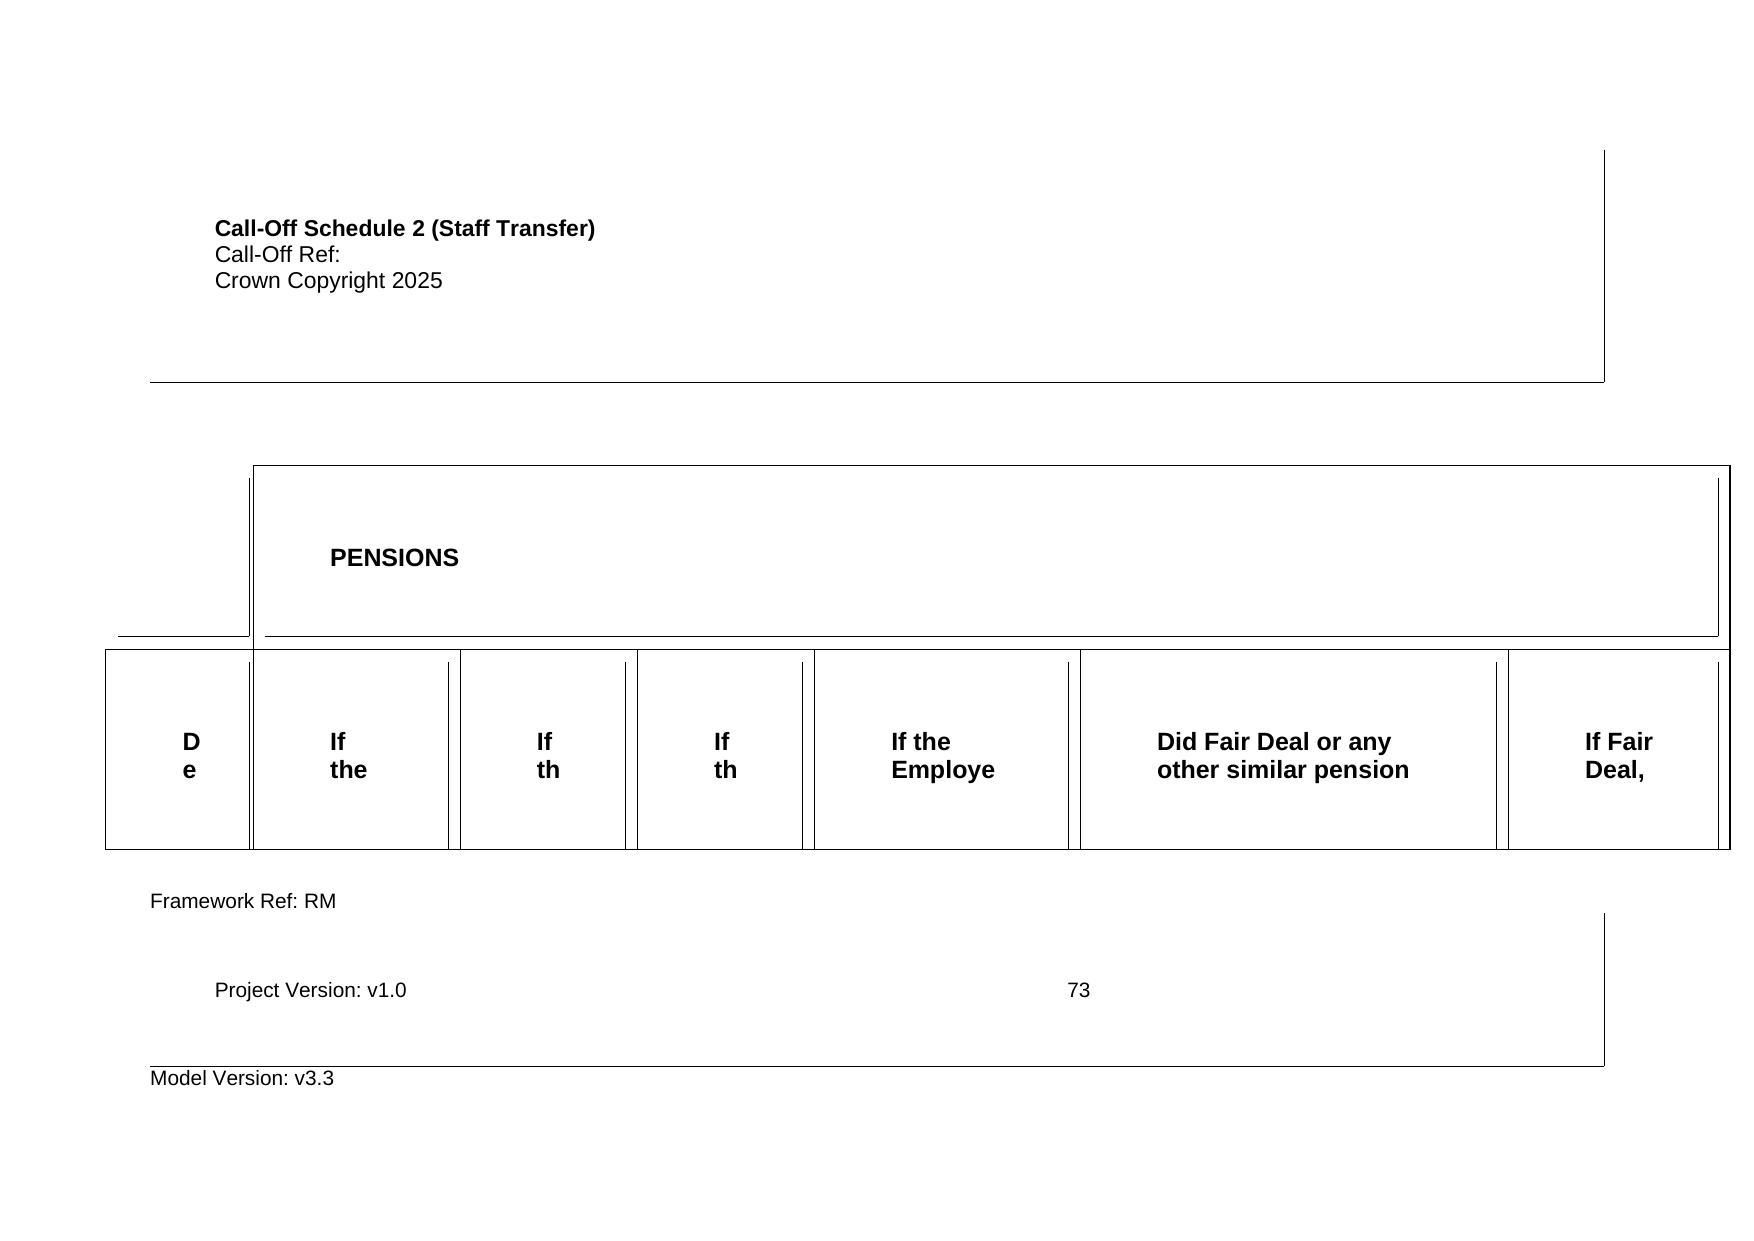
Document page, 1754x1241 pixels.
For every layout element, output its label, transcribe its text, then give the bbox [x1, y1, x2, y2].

table_header [106, 465, 253, 649]
table_cell If th [461, 650, 637, 849]
table_cell De [106, 650, 253, 849]
table_cell If the [254, 650, 460, 849]
table_cell If Fair Deal, [1509, 650, 1729, 849]
table_cell If th [638, 650, 814, 849]
table_cell If the Employe [815, 650, 1080, 849]
table_cell Did Fair Deal or any other similar pension [1081, 650, 1508, 849]
table_header PENSIONS [254, 466, 1729, 649]
